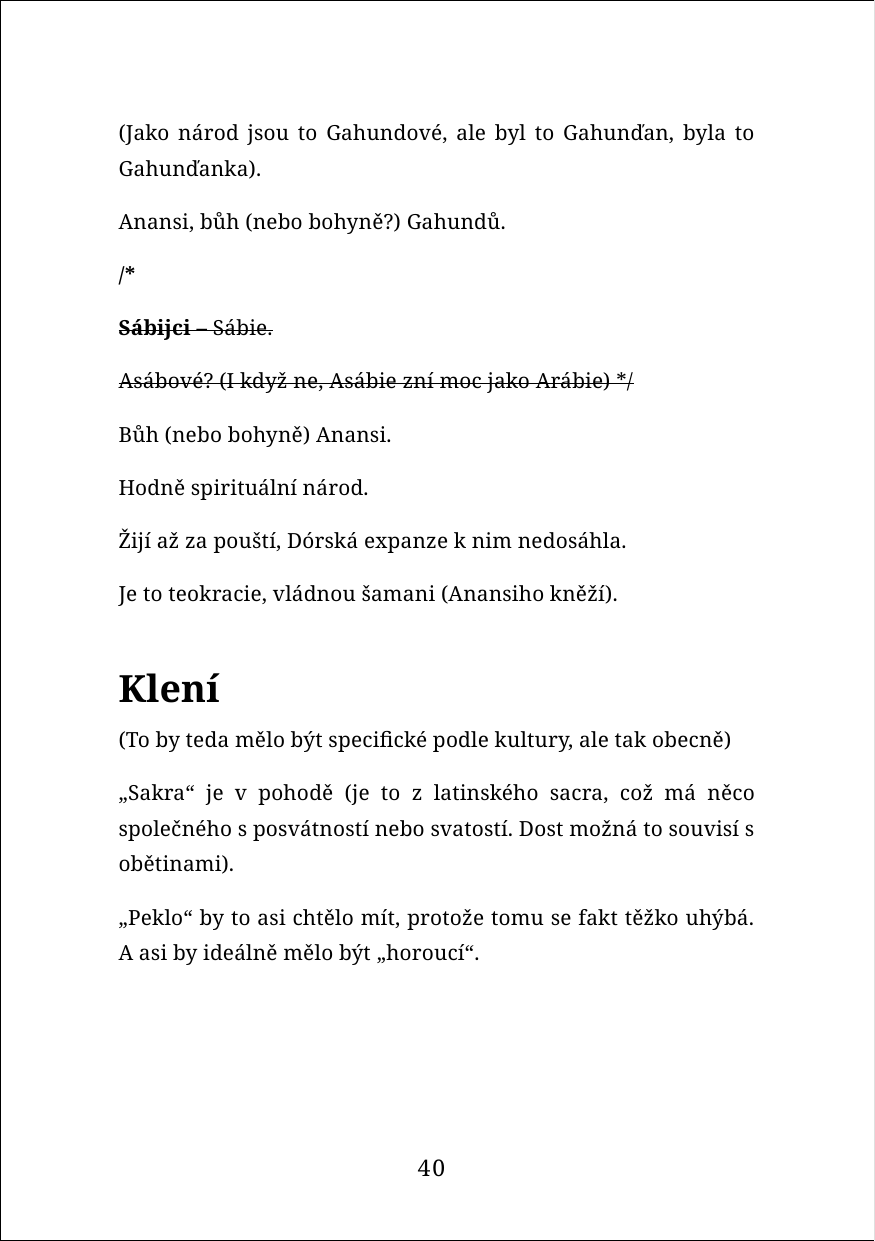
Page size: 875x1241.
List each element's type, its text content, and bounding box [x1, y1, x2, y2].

text /* [118, 260, 756, 289]
text Anansi, bůh (nebo bohyně?) Gahundů. [118, 207, 756, 235]
text Sábijci – Sábie. [118, 313, 756, 342]
text (Jako národ jsou to Gahundové, ale byl to Gahunďan, byla to Gahunďanka). [118, 118, 756, 182]
text Asábové? (I když ne, Asábie zní moc jako Arábie) */ [118, 367, 756, 395]
text (To by teda mělo být specifické podle kultury, ale tak obecně) [118, 725, 756, 754]
subtitle Klení [118, 662, 756, 713]
text Bůh (nebo bohyně) Anansi. [118, 420, 756, 448]
text „Peklo“ by to asi chtělo mít, protože tomu se fakt těžko uhýbá. A asi by ideálně mělo být „horoucí“. [118, 903, 756, 967]
text Je to teokracie, vládnou šamani (Anansiho kněží). [118, 579, 756, 608]
text Hodně spirituální národ. [118, 473, 756, 502]
text „Sakra“ je v pohodě (je to z latinského sacra, což má něco společného s posvátností nebo svatostí. Dost možná to souvisí s obětinami). [118, 778, 756, 878]
text Žijí až za pouští, Dórská expanze k nim nedosáhla. [118, 526, 756, 555]
